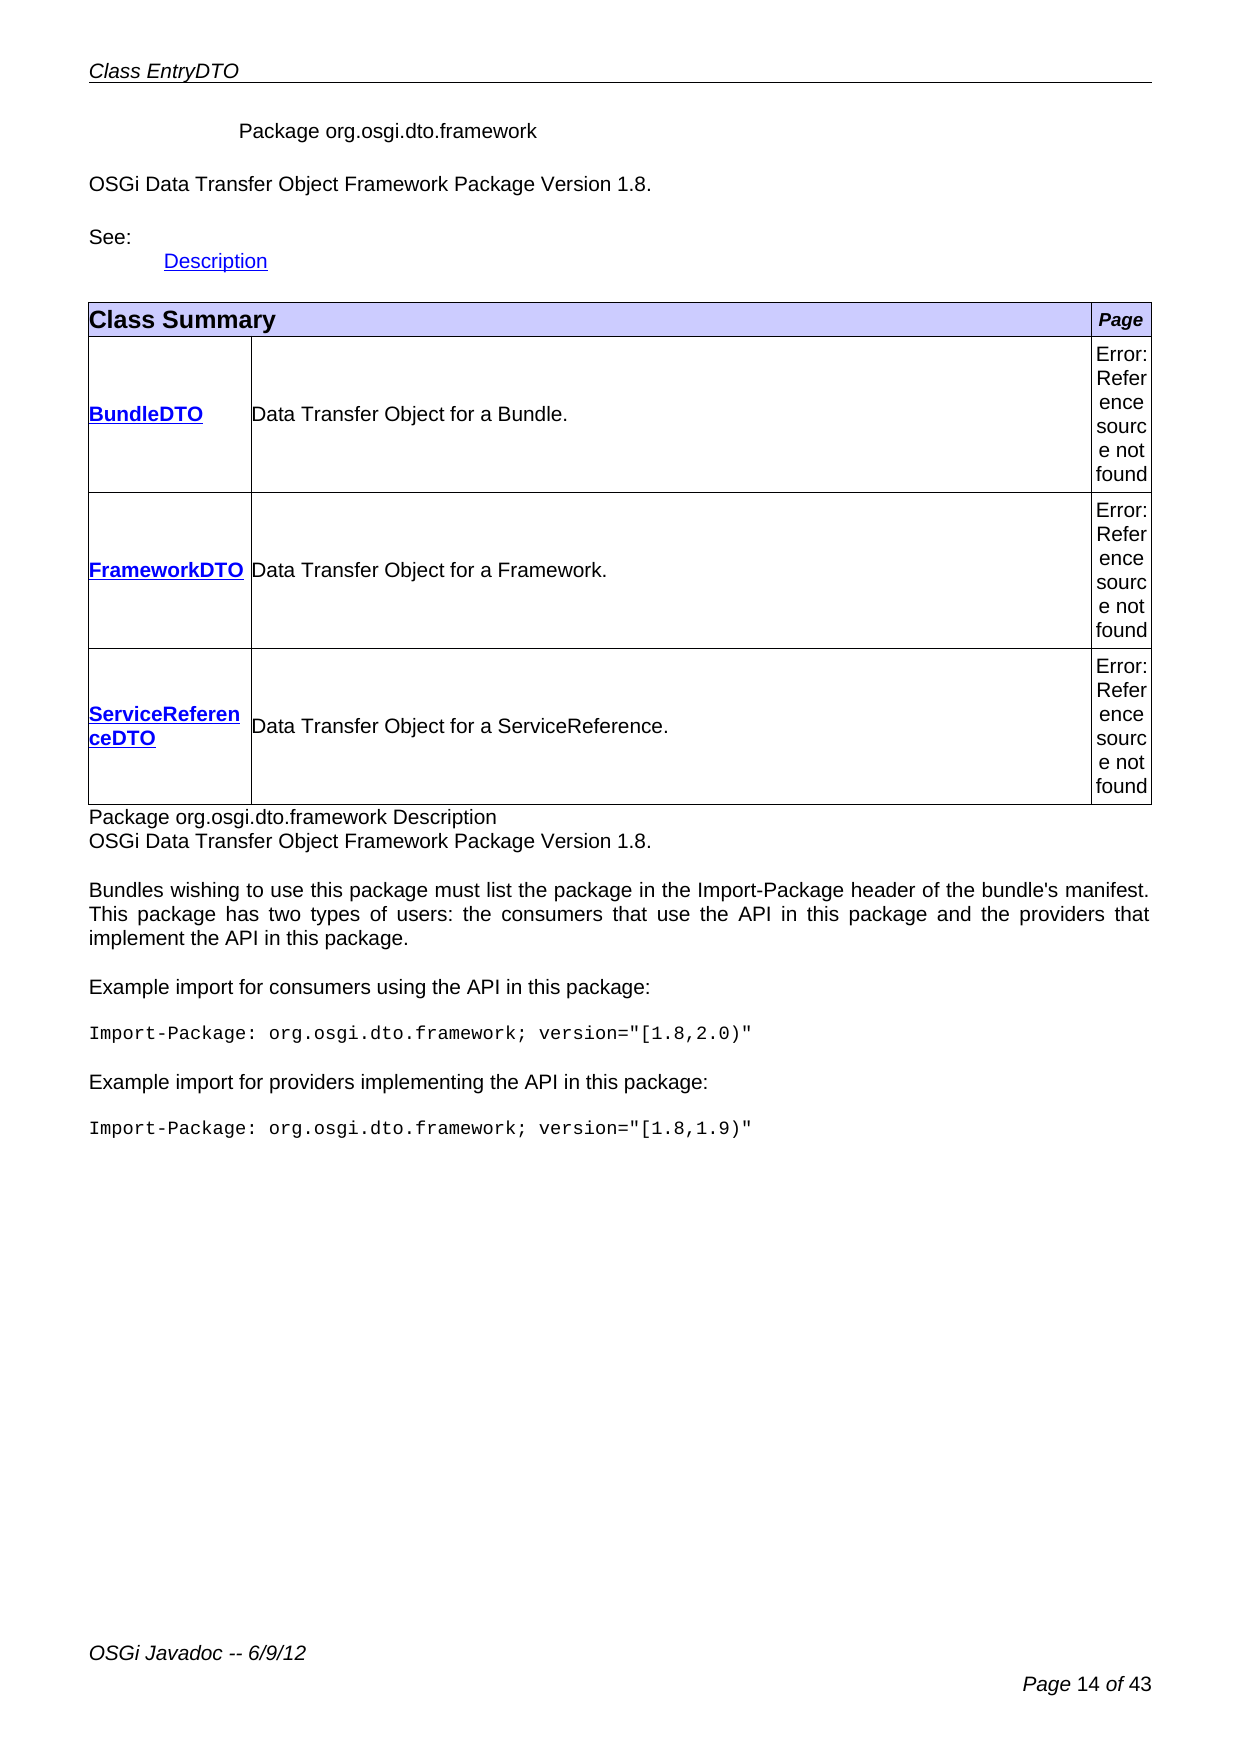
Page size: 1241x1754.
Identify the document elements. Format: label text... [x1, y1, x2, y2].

table_header Page [1092, 303, 1151, 336]
text See: [88, 225, 1152, 249]
text Description [163, 249, 1152, 273]
table_cell Data Transfer Object for a Framework. [252, 493, 1091, 648]
table_cell ServiceReferenceDTO [89, 649, 251, 804]
table_cell FrameworkDTO [89, 493, 251, 648]
table_cell Data Transfer Object for a Bundle. [252, 337, 1091, 492]
text Package org.osgi.dto.framework Description [88, 805, 1152, 829]
text OSGi Data Transfer Object Framework Package Version 1.8. [88, 829, 1152, 853]
table_cell Data Transfer Object for a ServiceReference. [252, 649, 1091, 804]
text Example import for providers implementing the API in this package: [88, 1070, 1152, 1094]
table_cell Error: Reference source not found [1092, 493, 1151, 648]
text OSGi Data Transfer Object Framework Package Version 1.8. [88, 172, 1152, 196]
text Example import for consumers using the API in this package: [88, 974, 1152, 998]
table_header Class Summary [89, 303, 1091, 336]
text Import-Package: org.osgi.dto.framework; version="[1.8,2.0)" [88, 1023, 1152, 1045]
text Import-Package: org.osgi.dto.framework; version="[1.8,1.9)" [88, 1119, 1152, 1140]
text Package org.osgi.dto.framework [238, 118, 1152, 142]
table_cell Error: Reference source not found [1092, 649, 1151, 804]
table_cell BundleDTO [89, 337, 251, 492]
text Bundles wishing to use this package must list the package in the Import-Package header of the bundle's manifest. This package has two types of users: the consumers that use the API in this package and the providers that implement the API in this package. [88, 878, 1152, 949]
table_cell Error: Reference source not found [1092, 337, 1151, 492]
